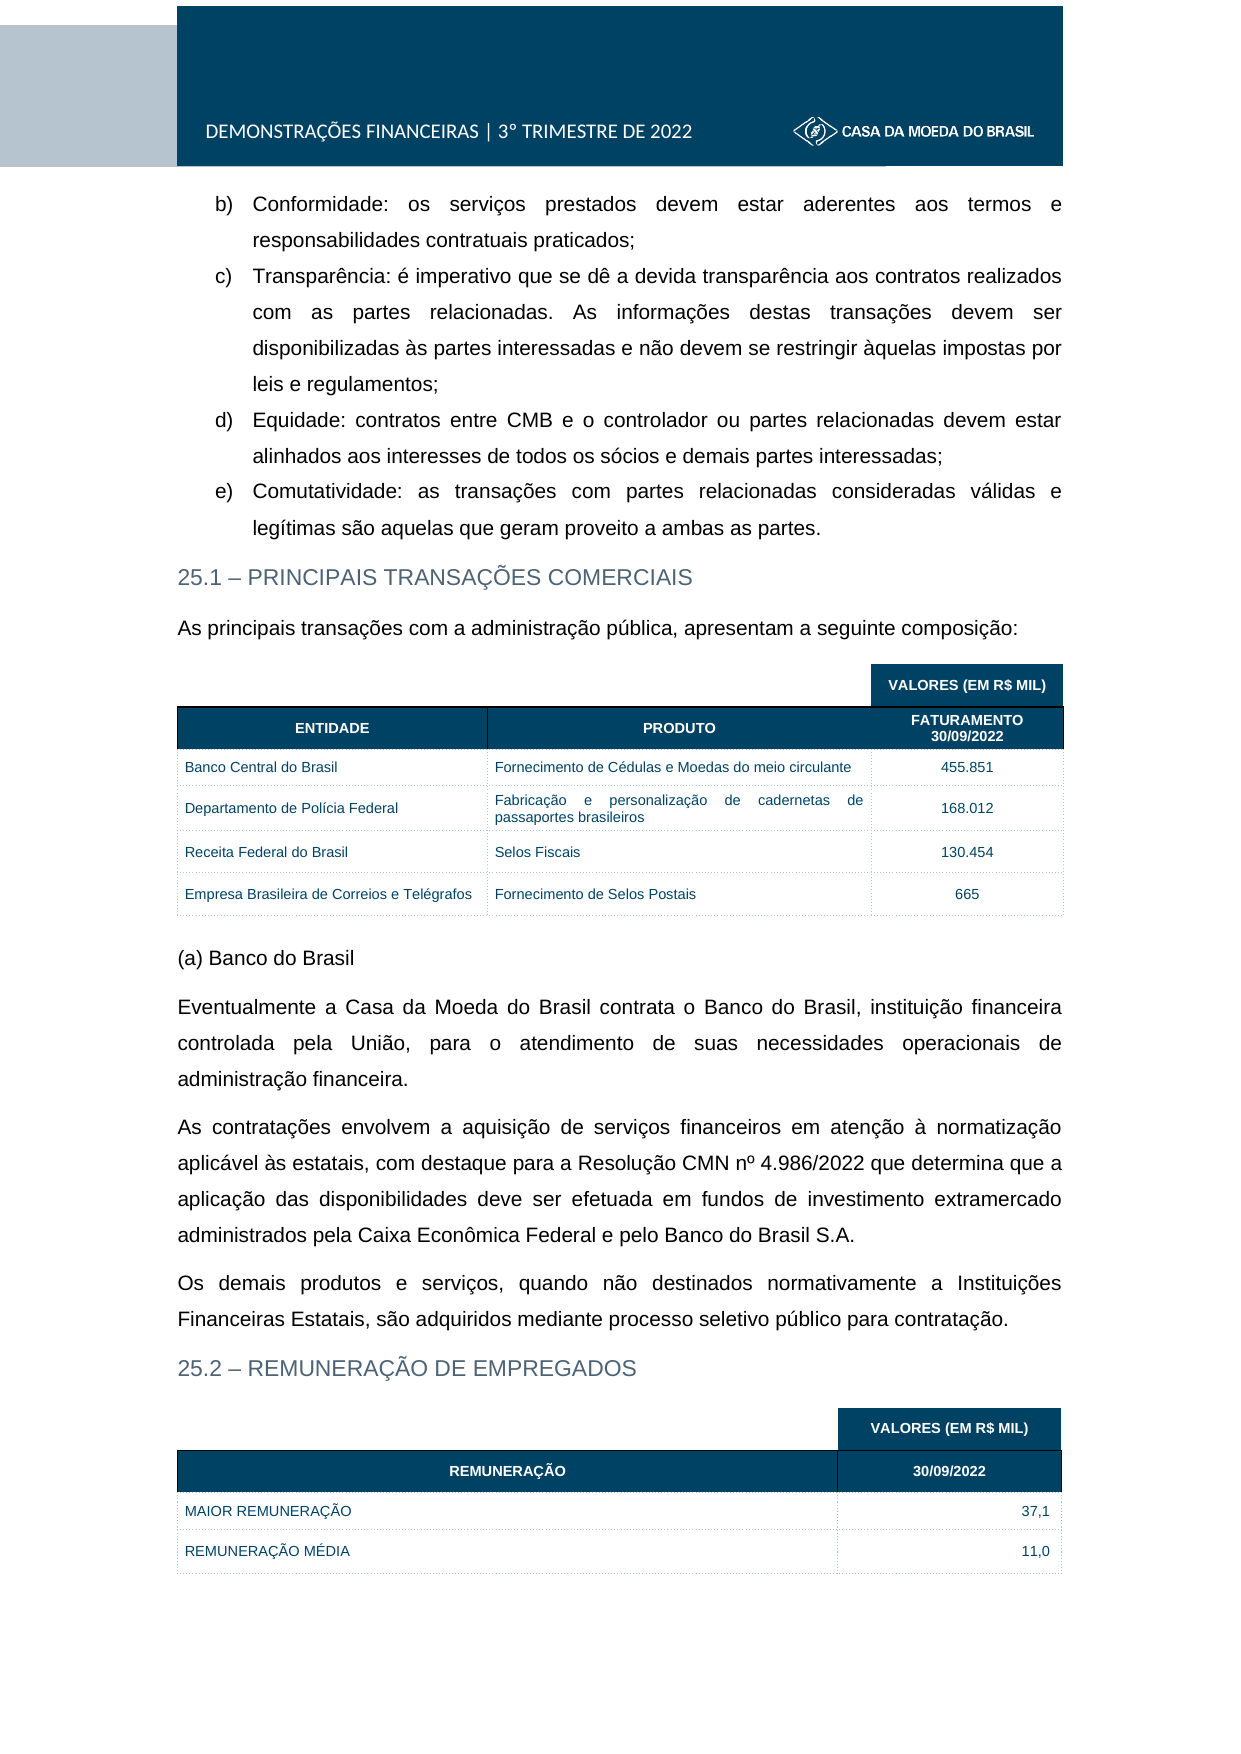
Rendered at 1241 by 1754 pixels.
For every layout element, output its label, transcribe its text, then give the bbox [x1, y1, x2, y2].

table_cell FATURAMENTO 30/09/2022 [871, 708, 1063, 749]
table_cell Fornecimento de Selos Postais [487, 872, 871, 914]
list Transparência: é imperativo que se dê a devida transparência aos contratos realizados com as partes relacionadas. As informações destas transações devem ser disponibilizadas às partes interessadas e não devem se restringir àquelas impostas por leis e regulamentos; [215, 264, 1063, 396]
text As principais transações com a administração pública, apresentam a seguinte composição: [177, 616, 1063, 640]
list Comutatividade: as transações com partes relacionadas consideradas válidas e legítimas são aquelas que geram proveito a ambas as partes. [215, 479, 1063, 539]
table_header [177, 1408, 838, 1450]
text 25.1 – PRINCIPAIS TRANSAÇÕES COMERCIAIS [177, 564, 1063, 590]
table_cell Banco Central do Brasil [177, 749, 487, 785]
table_cell Fabricação e personalização de cadernetas de passaportes brasileiros [487, 785, 871, 830]
table_cell 665 [871, 872, 1063, 914]
table_cell REMUNERAÇÃO MÉDIA [177, 1529, 838, 1573]
table_header VALORES (EM R$ MIL) [838, 1408, 1061, 1450]
table_header [487, 664, 871, 706]
table_cell PRODUTO [488, 708, 871, 749]
table_cell 37,1 [838, 1492, 1061, 1529]
table_cell REMUNERAÇÃO [178, 1451, 837, 1492]
text As contratações envolvem a aquisição de serviços financeiros em atenção à normatização aplicável às estatais, com destaque para a Resolução CMN nº 4.986/2022 que determina que a aplicação das disponibilidades deve ser efetuada em fundos de investimento extramercado administrados pela Caixa Econômica Federal e pelo Banco do Brasil S.A. [177, 1115, 1063, 1247]
table_cell 30/09/2022 [838, 1451, 1061, 1492]
text 25.2 – REMUNERAÇÃO DE EMPREGADOS [177, 1355, 1063, 1382]
list Equidade: contratos entre CMB e o controlador ou partes relacionadas devem estar alinhados aos interesses de todos os sócios e demais partes interessadas; [215, 407, 1063, 467]
table_cell Fornecimento de Cédulas e Moedas do meio circulante [487, 749, 871, 785]
list Conformidade: os serviços prestados devem estar aderentes aos termos e responsabilidades contratuais praticados; [215, 192, 1063, 252]
table_cell 130.454 [871, 830, 1063, 872]
table_header VALORES (EM R$ MIL) [871, 664, 1063, 706]
table_cell MAIOR REMUNERAÇÃO [177, 1492, 838, 1529]
table_cell Receita Federal do Brasil [177, 830, 487, 872]
table_cell Selos Fiscais [487, 830, 871, 872]
text Eventualmente a Casa da Moeda do Brasil contrata o Banco do Brasil, instituição financeira controlada pela União, para o atendimento de suas necessidades operacionais de administração financeira. [177, 994, 1063, 1090]
table_cell Empresa Brasileira de Correios e Telégrafos [177, 872, 487, 914]
text Os demais produtos e serviços, quando não destinados normativamente a Instituições Financeiras Estatais, são adquiridos mediante processo seletivo público para contratação. [177, 1271, 1063, 1331]
table_cell 455.851 [871, 749, 1063, 785]
table_cell 168.012 [871, 785, 1063, 830]
table_cell 11,0 [838, 1529, 1061, 1573]
table_cell ENTIDADE [178, 708, 487, 749]
table_header [177, 664, 487, 706]
text (a) Banco do Brasil [177, 946, 1063, 970]
table_cell Departamento de Polícia Federal [177, 785, 487, 830]
